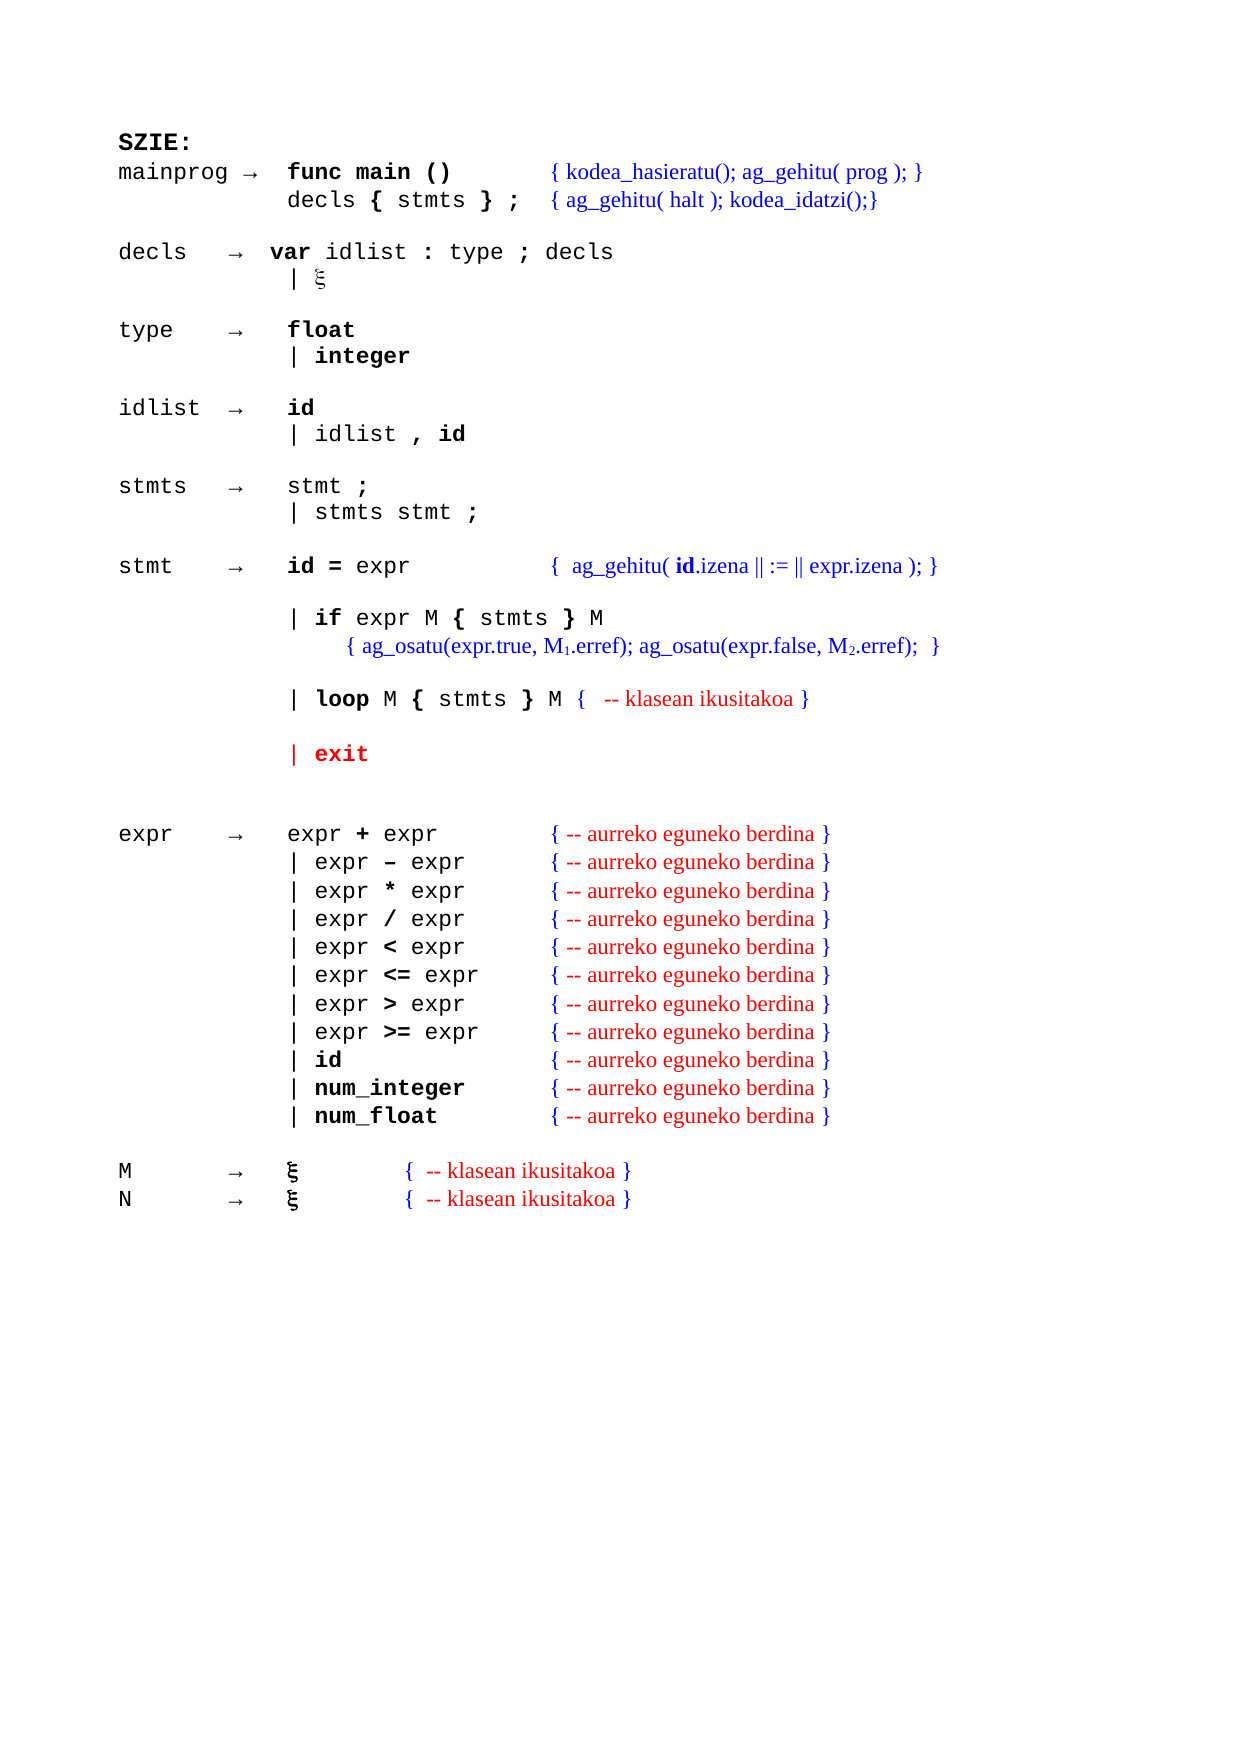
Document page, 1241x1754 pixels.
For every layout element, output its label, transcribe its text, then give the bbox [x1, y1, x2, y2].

text | expr > expr { -- aurreko eguneko berdina } [118, 989, 1122, 1018]
text | stmts stmt ; [118, 500, 1122, 526]
text N → ξ { -- klasean ikusitakoa } [118, 1185, 1122, 1213]
text SZIE: [118, 130, 1122, 158]
text | num_integer { -- aurreko eguneko berdina } [118, 1074, 1122, 1102]
text | expr < expr { -- aurreko eguneko berdina } [118, 933, 1122, 961]
text stmt → id = expr { ag_gehitu( id.izena || := || expr.izena ); } [118, 552, 1120, 580]
text expr → expr + expr { -- aurreko eguneko berdina } [118, 820, 1122, 848]
text | id { -- aurreko eguneko berdina } [118, 1046, 1122, 1074]
text | expr / expr { -- aurreko eguneko berdina } [118, 905, 1122, 933]
text | integer [118, 344, 1122, 370]
text | if expr M { stmts } M [118, 606, 1122, 632]
text | ξ [118, 267, 1122, 292]
text mainprog → func main () { kodea_hasieratu(); ag_gehitu( prog ); } [118, 158, 1122, 186]
text M → ξ { -- klasean ikusitakoa } [118, 1157, 1122, 1185]
text | exit [118, 740, 1122, 768]
text | expr >= expr { -- aurreko eguneko berdina } [118, 1018, 1122, 1046]
text | expr <= expr { -- aurreko eguneko berdina } [118, 961, 1122, 989]
text idlist → id [118, 396, 1122, 422]
text { ag_osatu(expr.true, M1.erref); ag_osatu(expr.false, M2.erref); } [118, 632, 1122, 659]
text | expr * expr { -- aurreko eguneko berdina } [118, 877, 1122, 905]
text | loop M { stmts } M { -- klasean ikusitakoa } [118, 685, 1122, 713]
text | idlist , id [118, 422, 1122, 448]
text stmts → stmt ; [118, 474, 1122, 500]
text decls { stmts } ; { ag_gehitu( halt ); kodea_idatzi();} [118, 186, 1122, 215]
text | expr – expr { -- aurreko eguneko berdina } [118, 848, 1122, 877]
text | num_float { -- aurreko eguneko berdina } [118, 1102, 1122, 1131]
text decls → var idlist : type ; decls [118, 241, 1122, 267]
text type → float [118, 318, 1122, 344]
